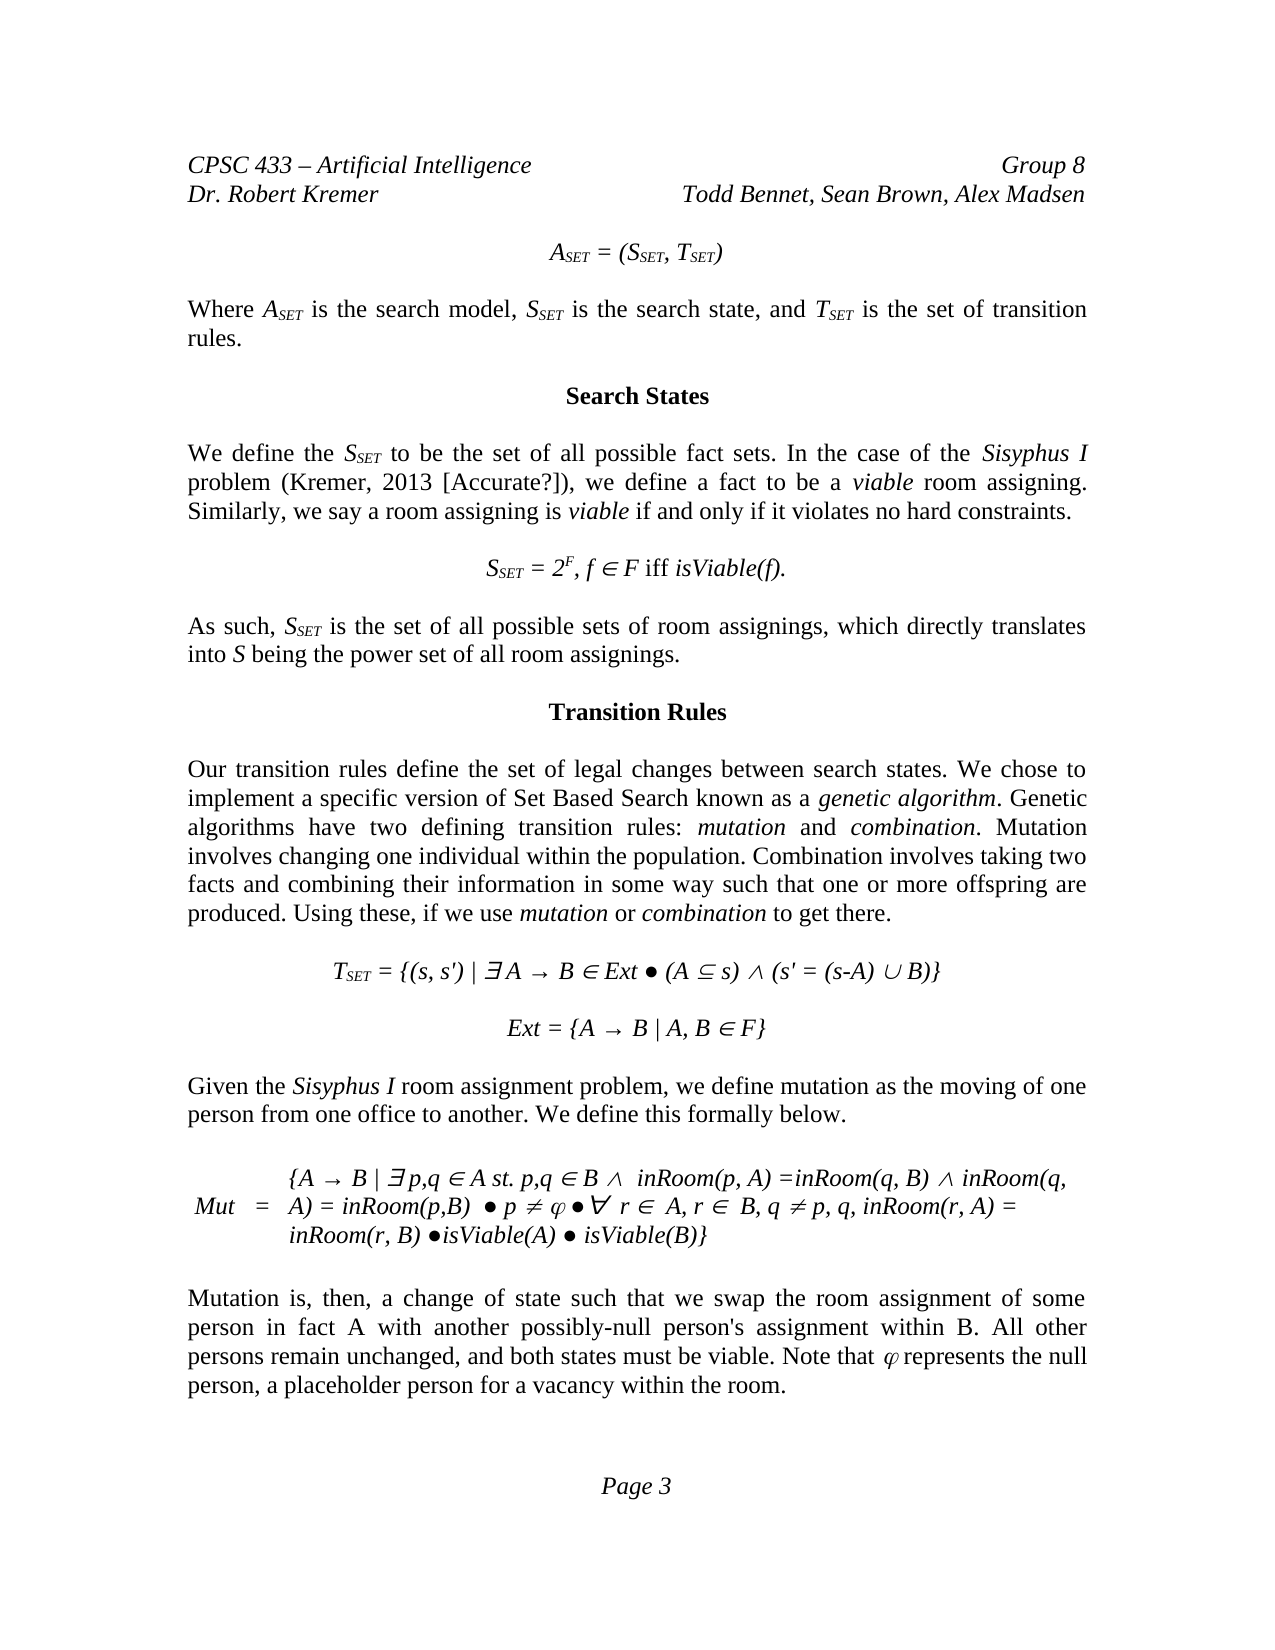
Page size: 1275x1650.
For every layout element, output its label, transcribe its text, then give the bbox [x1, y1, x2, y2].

text Given the Sisyphus I room assignment problem, we define mutation as the moving of one person from one office to another. We define this formally below. [187, 1071, 1087, 1128]
text Our transition rules define the set of legal changes between search states. We chose to implement a specific version of Set Based Search known as a genetic algorithm. Genetic algorithms have two defining transition rules: mutation and combination. Mutation involves changing one individual within the population. Combination involves taking two facts and combining their information in some way such that one or more offspring are produced. Using these, if we use mutation or combination to get there. [187, 754, 1087, 927]
table_header {A → B | ∃ p,q ∈ A st. p,q ∈ B ∧ inRoom(p, A) =inRoom(q, B) ∧ inRoom(q, A) = inRoom(p,B) ● p ≠ φ ●∀ r ∈ A, r ∈ B, q ≠ p, q, inRoom(r, A) = inRoom(r, B) ●isViable(A) ● isViable(B)} [283, 1157, 1087, 1255]
text We define the SSET to be the set of all possible fact sets. In the case of the Sisyphus I problem (Kremer, 2013 [Accurate?]), we define a fact to be a viable room assigning. Similarly, we say a room assigning is viable if and only if it violates no hard constraints. [187, 438, 1087, 524]
text Where ASET is the search model, SSET is the search state, and TSET is the set of transition rules. [187, 294, 1087, 352]
table_header = [244, 1157, 283, 1255]
text ASET = (SSET, TSET) [187, 237, 1087, 266]
text Ext = {A → B | A, B ∈ F} [187, 1013, 1087, 1042]
text Search States [187, 381, 1087, 409]
table_header Mut [188, 1157, 244, 1255]
text Transition Rules [187, 697, 1087, 726]
text TSET = {(s, s') | ∃ A → B ∈ Ext ● (A ⊆ s) ∧ (s' = (s-A) ∪ B)} [187, 956, 1087, 984]
text SSET = 2F, f ∈ F iff isViable(f). [187, 553, 1087, 582]
text As such, SSET is the set of all possible sets of room assignings, which directly translates into S being the power set of all room assignings. [187, 611, 1087, 668]
text Mutation is, then, a change of state such that we swap the room assignment of some person in fact A with another possibly-null person's assignment within B. All other persons remain unchanged, and both states must be viable. Note that φ represents the null person, a placeholder person for a vacancy within the room. [187, 1283, 1087, 1398]
